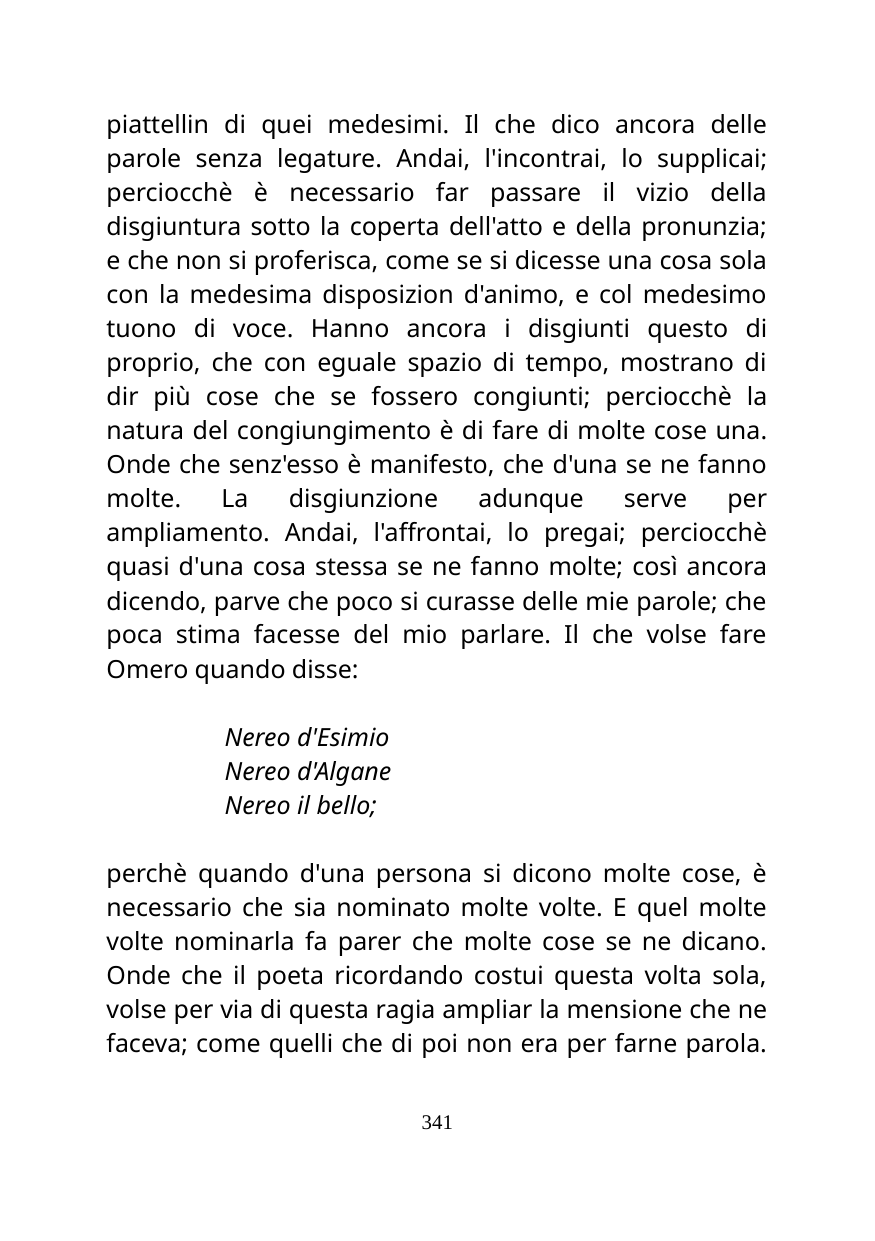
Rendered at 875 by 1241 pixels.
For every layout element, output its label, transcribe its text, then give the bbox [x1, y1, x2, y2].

text perchè quando d'una persona si dicono molte cose, è necessario che sia nominato molte volte. E quel molte volte nominarla fa parer che molte cose se ne dicano. Onde che il poeta ricordando costui questa volta sola, volse per via di questa ragia ampliar la mensione che ne faceva; come quelli che di poi non era per farne parola. [106, 856, 768, 1060]
text piattellin di quei medesimi. Il che dico ancora delle parole senza legature. Andai, l'incontrai, lo supplicai; perciocchè è necessario far passare il vizio della disgiuntura sotto la coperta dell'atto e della pronunzia; e che non si proferisca, come se si dicesse una cosa sola con la medesima disposizion d'animo, e col medesimo tuono di voce. Hanno ancora i disgiunti questo di proprio, che con eguale spazio di tempo, mostrano di dir più cose che se fossero congiunti; perciocchè la natura del congiungimento è di fare di molte cose una. Onde che senz'esso è manifesto, che d'una se ne fanno molte. La disgiunzione adunque serve per ampliamento. Andai, l'affrontai, lo pregai; perciocchè quasi d'una cosa stessa se ne fanno molte; così ancora dicendo, parve che poco si curasse delle mie parole; che poca stima facesse del mio parlare. Il che volse fare Omero quando disse: [106, 106, 768, 685]
text Nereo d'Algane [106, 753, 768, 787]
text Nereo il bello; [106, 787, 768, 822]
text Nereo d'Esimio [106, 719, 768, 753]
